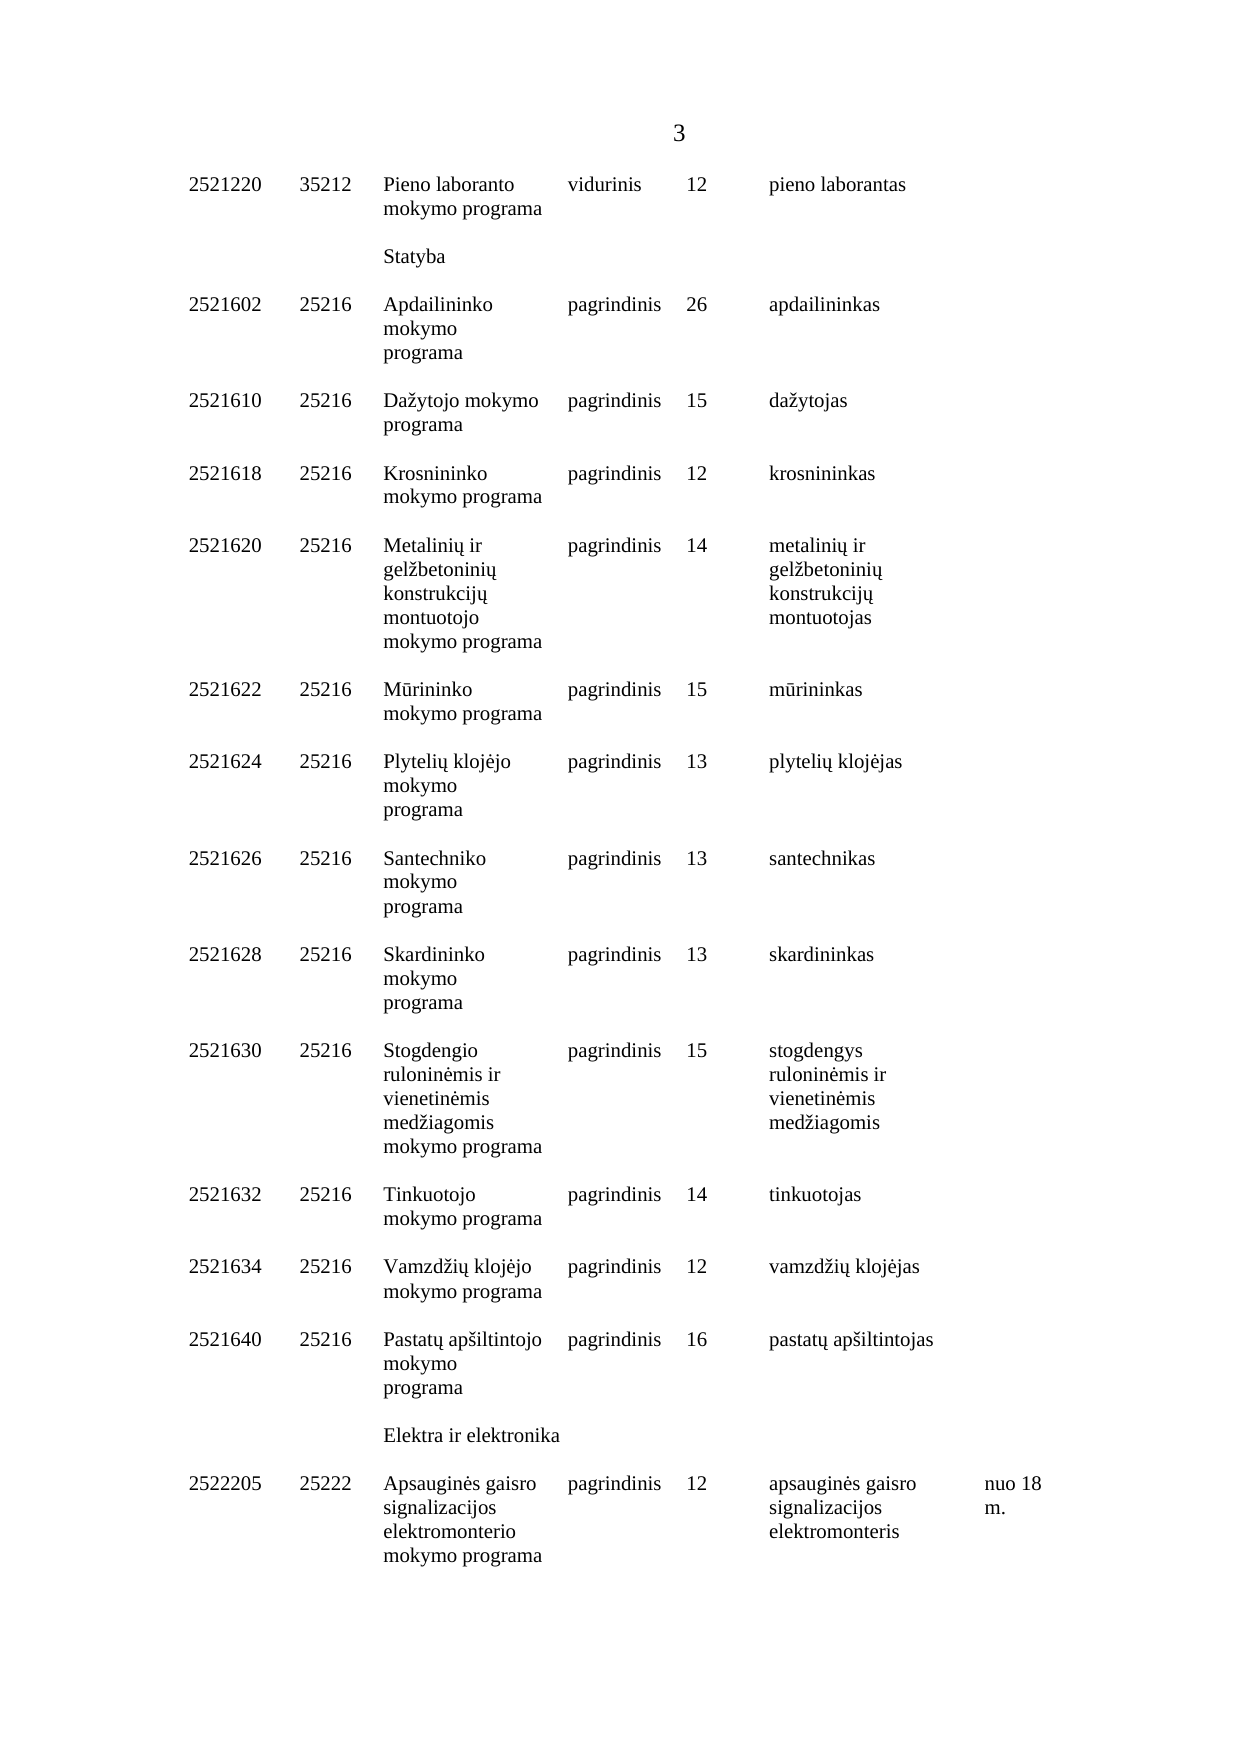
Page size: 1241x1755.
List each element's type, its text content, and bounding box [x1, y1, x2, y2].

table_cell [675, 1062, 758, 1134]
table_cell 2521624 [177, 749, 288, 797]
table_cell [973, 629, 1077, 653]
table_cell [1077, 196, 1178, 220]
table_cell pagrindinis [556, 1255, 675, 1278]
table_cell [1178, 460, 1188, 508]
table_cell Plytelių klojėjo mokymo [372, 749, 556, 797]
table_cell [758, 244, 973, 268]
table_cell [973, 725, 1077, 749]
table_cell [675, 1399, 758, 1423]
table_cell 16 [675, 1327, 758, 1375]
table_cell [1178, 797, 1188, 821]
table_cell pagrindinis [556, 677, 675, 725]
table_cell [372, 436, 556, 460]
table_cell [758, 340, 973, 364]
table_cell [1077, 1543, 1178, 1567]
table_cell [177, 1134, 288, 1158]
table_cell [1178, 1567, 1188, 1591]
table_cell [973, 1567, 1077, 1591]
table_cell [177, 1279, 288, 1303]
table_cell [372, 1014, 556, 1038]
table_cell [973, 268, 1077, 292]
table_cell [675, 436, 758, 460]
table_cell [758, 990, 973, 1014]
table_cell 12 [675, 172, 758, 196]
table_cell [1077, 1423, 1178, 1447]
table_cell [372, 1447, 556, 1471]
table_cell [675, 1447, 758, 1471]
table_cell [1178, 942, 1188, 990]
table_cell 2521626 [177, 845, 288, 893]
table_cell [973, 1399, 1077, 1423]
table_cell [973, 509, 1077, 533]
table_cell [675, 1543, 758, 1567]
table_cell [675, 725, 758, 749]
table_cell [1077, 1471, 1178, 1519]
table_cell pastatų apšiltintojas [758, 1327, 973, 1375]
table_cell [1077, 436, 1178, 460]
table_cell [973, 918, 1077, 942]
table_cell [758, 220, 973, 244]
table_cell Statyba [372, 244, 556, 268]
table_cell [177, 196, 288, 220]
table_cell [1077, 1375, 1178, 1399]
table_cell 25216 [288, 845, 372, 893]
table_cell pagrindinis [556, 388, 675, 436]
table_cell [758, 1158, 973, 1182]
table_cell [1178, 533, 1188, 581]
table_cell [973, 1182, 1077, 1230]
table_cell [758, 1399, 973, 1423]
table_cell [1077, 797, 1178, 821]
table_cell 25216 [288, 460, 372, 508]
table_cell 15 [675, 388, 758, 436]
table_cell [177, 1447, 288, 1471]
table_cell [1178, 990, 1188, 1014]
table_cell [1178, 1399, 1188, 1423]
table_cell [288, 196, 372, 220]
table_cell [973, 533, 1077, 581]
table_cell tinkuotojas [758, 1182, 973, 1230]
table_cell pagrindinis [556, 749, 675, 797]
table_cell pagrindinis [556, 942, 675, 990]
table_cell [556, 148, 675, 172]
table_cell [1077, 1447, 1178, 1471]
table_cell [758, 821, 973, 845]
table_cell plytelių klojėjas [758, 749, 973, 797]
table_cell [288, 1543, 372, 1567]
table_cell [675, 196, 758, 220]
table_cell [288, 1303, 372, 1327]
table_cell [372, 1567, 556, 1591]
table_cell [1077, 388, 1178, 436]
table_cell 25216 [288, 533, 372, 581]
table_cell [1178, 1447, 1188, 1471]
table_cell Metalinių ir gelžbetoninių [372, 533, 556, 581]
table_cell [1077, 1014, 1178, 1038]
table_cell [1077, 1158, 1178, 1182]
table_cell [1077, 1134, 1178, 1158]
table_cell [675, 340, 758, 364]
table_cell [973, 677, 1077, 725]
table_cell [973, 845, 1077, 893]
table_cell pagrindinis [556, 533, 675, 581]
table_cell [1077, 148, 1178, 172]
table_cell [973, 894, 1077, 918]
table_cell [1077, 677, 1178, 725]
table_cell [288, 1447, 372, 1471]
table_cell 25216 [288, 1038, 372, 1062]
table_cell elektromonteris [758, 1519, 973, 1543]
table_cell Stogdengio ruloninėmis ir vienetinėmis medžiagomis mokymo programa [372, 1038, 556, 1158]
table_cell [758, 1567, 973, 1591]
table_cell Santechniko mokymo [372, 845, 556, 893]
table_cell [372, 220, 556, 244]
table_cell Pastatų apšiltintojo mokymo [372, 1327, 556, 1375]
table_cell [288, 894, 372, 918]
table_cell 2522205 [177, 1471, 288, 1519]
table_cell [177, 797, 288, 821]
table_cell [675, 1014, 758, 1038]
table_cell [758, 1447, 973, 1471]
table_cell [758, 725, 973, 749]
table_cell 2521618 [177, 460, 288, 508]
table_cell [288, 1567, 372, 1591]
table_cell [177, 1519, 288, 1543]
table_cell [1077, 364, 1178, 388]
table_cell [177, 581, 288, 629]
table_cell Apdailininko mokymo [372, 292, 556, 340]
table_cell [372, 1158, 556, 1182]
table_cell [1077, 653, 1178, 677]
table_cell [1077, 725, 1178, 749]
table_cell [556, 509, 675, 533]
table_cell [177, 725, 288, 749]
table_cell [1077, 1303, 1178, 1327]
table_cell krosnininkas [758, 460, 973, 508]
table_cell 12 [675, 1255, 758, 1278]
table_cell [1077, 292, 1178, 340]
table_cell [973, 388, 1077, 436]
table_cell [288, 436, 372, 460]
table_cell [1178, 653, 1188, 677]
table_cell [973, 749, 1077, 797]
table_cell [556, 821, 675, 845]
table_cell [973, 1303, 1077, 1327]
table_cell [1077, 268, 1178, 292]
table_cell [758, 1543, 973, 1567]
table_cell [973, 292, 1077, 340]
table_cell mokymo programa [372, 629, 556, 653]
table_cell [556, 629, 675, 653]
table_cell [973, 1038, 1077, 1062]
table_cell [1178, 364, 1188, 388]
table_cell [758, 1303, 973, 1327]
table_cell [556, 894, 675, 918]
table_cell [675, 581, 758, 629]
table_cell [675, 990, 758, 1014]
table_cell [288, 653, 372, 677]
table_cell 12 [675, 1471, 758, 1519]
table_cell [556, 340, 675, 364]
table_cell [758, 1134, 973, 1158]
table_cell [372, 1303, 556, 1327]
table_cell Mūrininko mokymo programa [372, 677, 556, 725]
table_cell [1077, 942, 1178, 990]
table_cell [1178, 340, 1188, 364]
table_cell [177, 436, 288, 460]
table_cell [675, 1230, 758, 1254]
table_cell 2521634 [177, 1255, 288, 1278]
table_cell [1077, 1279, 1178, 1303]
table_cell Dažytojo mokymo programa [372, 388, 556, 436]
table_cell mūrininkas [758, 677, 973, 725]
table_cell pagrindinis [556, 845, 675, 893]
table_cell [973, 340, 1077, 364]
table_cell [1178, 918, 1188, 942]
table_cell 2521620 [177, 533, 288, 581]
table_cell [177, 1399, 288, 1423]
table_cell [372, 148, 556, 172]
table_cell [675, 821, 758, 845]
table_cell [556, 1375, 675, 1399]
table_cell [177, 629, 288, 653]
table_cell apsauginės gaisro signalizacijos [758, 1471, 973, 1519]
table_cell stogdengys ruloninėmis ir vienetinėmis medžiagomis [758, 1038, 973, 1134]
table_cell [675, 1519, 758, 1543]
table_cell [1077, 918, 1178, 942]
table_cell [758, 1014, 973, 1038]
table_cell [288, 1014, 372, 1038]
table_cell [675, 268, 758, 292]
table_cell Pieno laboranto mokymo programa [372, 172, 556, 220]
table_cell nuo 18 m. [973, 1471, 1077, 1519]
table_cell [675, 653, 758, 677]
table_cell [372, 268, 556, 292]
table_cell [1077, 1182, 1178, 1230]
table_cell [1077, 1567, 1178, 1591]
table_cell 14 [675, 1182, 758, 1230]
table_cell [1077, 509, 1178, 533]
table_cell [1178, 725, 1188, 749]
table_cell [1178, 148, 1188, 172]
table_cell 25216 [288, 1255, 372, 1278]
table_cell [556, 1399, 675, 1423]
table_cell 25216 [288, 1327, 372, 1375]
table_cell [1178, 172, 1188, 196]
table_cell 2521640 [177, 1327, 288, 1375]
table_cell [1178, 1471, 1188, 1519]
table_cell [177, 244, 288, 268]
table_cell [758, 436, 973, 460]
table_cell [288, 1134, 372, 1158]
table_cell [556, 220, 675, 244]
table_cell [288, 1399, 372, 1423]
table_cell [556, 1567, 675, 1591]
table_cell 12 [675, 460, 758, 508]
table_cell [1178, 1062, 1188, 1134]
table_cell 2521632 [177, 1182, 288, 1230]
table_cell [973, 990, 1077, 1014]
table_cell [288, 340, 372, 364]
table_cell [372, 1399, 556, 1423]
table_cell [1178, 1255, 1188, 1278]
table_cell Elektra ir elektronika [372, 1423, 973, 1447]
table_cell [288, 364, 372, 388]
table_cell [758, 196, 973, 220]
table_cell [288, 1230, 372, 1254]
table_cell [556, 797, 675, 821]
table_cell [1178, 1230, 1188, 1254]
table_cell [372, 918, 556, 942]
table_cell [758, 364, 973, 388]
table_cell [288, 1423, 372, 1447]
table_cell [556, 244, 675, 268]
table_cell [556, 196, 675, 220]
table_cell [177, 1014, 288, 1038]
table_cell [1178, 1134, 1188, 1158]
table_cell [177, 509, 288, 533]
table_cell [288, 220, 372, 244]
table_cell 25216 [288, 677, 372, 725]
table_cell mokymo programa [372, 1543, 556, 1567]
table_cell [288, 148, 372, 172]
table_cell [1178, 196, 1188, 220]
table_cell programa [372, 797, 556, 821]
table_cell [177, 1230, 288, 1254]
table_cell [556, 1303, 675, 1327]
table_cell [973, 196, 1077, 220]
table_cell [288, 629, 372, 653]
table_cell [973, 1543, 1077, 1567]
table_cell [556, 990, 675, 1014]
table_cell Vamzdžių klojėjo mokymo programa [372, 1255, 556, 1303]
table_cell 14 [675, 533, 758, 581]
table_cell [288, 990, 372, 1014]
table_cell 2521628 [177, 942, 288, 990]
table_cell 25216 [288, 942, 372, 990]
table_cell pagrindinis [556, 1038, 675, 1062]
table_cell [758, 268, 973, 292]
table_cell [1178, 581, 1188, 629]
table_cell [556, 725, 675, 749]
table_cell [973, 460, 1077, 508]
table_cell [675, 1134, 758, 1158]
table_cell santechnikas [758, 845, 973, 893]
table_cell 15 [675, 677, 758, 725]
table_cell [1178, 1423, 1188, 1447]
table_cell [177, 1423, 288, 1447]
table_cell [556, 1230, 675, 1254]
table_cell Tinkuotojo mokymo programa [372, 1182, 556, 1230]
table_cell 2521602 [177, 292, 288, 340]
table_cell [1077, 340, 1178, 364]
table_cell [288, 725, 372, 749]
table_cell [973, 1230, 1077, 1254]
table_cell programa [372, 340, 556, 364]
table_cell konstrukcijų montuotojo [372, 581, 556, 629]
table_cell [1077, 749, 1178, 797]
table_cell [973, 244, 1077, 268]
table_cell [1178, 220, 1188, 244]
table_cell [675, 1567, 758, 1591]
table_cell [675, 918, 758, 942]
table_cell [177, 918, 288, 942]
table_cell [556, 1543, 675, 1567]
table_cell [372, 509, 556, 533]
table_cell [556, 1014, 675, 1038]
table_cell [556, 918, 675, 942]
table_cell [556, 1519, 675, 1543]
table_cell [177, 1158, 288, 1182]
table_cell [973, 1423, 1077, 1447]
table_cell pieno laborantas [758, 172, 973, 196]
table_cell [1178, 1038, 1188, 1062]
table_cell [973, 1279, 1077, 1303]
table_cell [973, 1447, 1077, 1471]
table_cell [1077, 894, 1178, 918]
table_cell [556, 1279, 675, 1303]
table_cell [1178, 1327, 1188, 1375]
table_cell [1178, 268, 1188, 292]
table_cell [1178, 1543, 1188, 1567]
table_cell [556, 1447, 675, 1471]
table_cell [1077, 1062, 1178, 1134]
table_cell [675, 1303, 758, 1327]
table_cell [973, 581, 1077, 629]
table_cell [1178, 509, 1188, 533]
table_cell [288, 581, 372, 629]
table_cell [973, 797, 1077, 821]
table_cell [1178, 749, 1188, 797]
table_cell skardininkas [758, 942, 973, 990]
table_cell [1178, 1519, 1188, 1543]
table_cell [1178, 388, 1188, 436]
table_cell [973, 220, 1077, 244]
table_cell [372, 821, 556, 845]
table_cell [177, 894, 288, 918]
table_cell 26 [675, 292, 758, 340]
table_cell [1178, 244, 1188, 268]
table_cell [1077, 533, 1178, 581]
table_cell 2521220 [177, 172, 288, 196]
table_cell [1077, 172, 1178, 196]
table_cell [1077, 990, 1178, 1014]
table_cell [1178, 677, 1188, 725]
table_cell [288, 1158, 372, 1182]
table_cell 35212 [288, 172, 372, 196]
table_cell 25216 [288, 749, 372, 797]
table_cell [1077, 581, 1178, 629]
table_cell [758, 797, 973, 821]
table_cell [1178, 1375, 1188, 1399]
table_cell 25216 [288, 388, 372, 436]
table_cell elektromonterio [372, 1519, 556, 1543]
table_cell [1077, 1327, 1178, 1375]
table_cell pagrindinis [556, 292, 675, 340]
table_cell [556, 364, 675, 388]
table_cell [973, 1255, 1077, 1278]
table_cell [1077, 1038, 1178, 1062]
table_cell [372, 1230, 556, 1254]
table_cell [288, 1519, 372, 1543]
table_cell [288, 821, 372, 845]
table_cell Apsauginės gaisro signalizacijos [372, 1471, 556, 1519]
table_cell [177, 220, 288, 244]
table_cell [372, 364, 556, 388]
table_cell 25216 [288, 292, 372, 340]
table_cell [177, 1303, 288, 1327]
table_cell [973, 148, 1077, 172]
table_cell [973, 1375, 1077, 1399]
table_cell [177, 653, 288, 677]
table_cell [288, 1062, 372, 1134]
table_cell pagrindinis [556, 1327, 675, 1375]
table_cell [758, 1230, 973, 1254]
table_cell [1077, 629, 1178, 653]
table_cell [1077, 244, 1178, 268]
table_cell vamzdžių klojėjas [758, 1255, 973, 1278]
table_cell [758, 1375, 973, 1399]
table_cell [177, 148, 288, 172]
table_cell pagrindinis [556, 1471, 675, 1519]
table_cell [973, 653, 1077, 677]
table_cell [1178, 436, 1188, 460]
table_cell [1077, 1519, 1178, 1543]
table_cell [556, 1134, 675, 1158]
table_cell [973, 364, 1077, 388]
table_cell 15 [675, 1038, 758, 1062]
table_cell pagrindinis [556, 1182, 675, 1230]
table_cell [1178, 845, 1188, 893]
table_cell 2521610 [177, 388, 288, 436]
table_cell [177, 1375, 288, 1399]
table_cell [288, 918, 372, 942]
table_cell vidurinis [556, 172, 675, 196]
table_cell [556, 1062, 675, 1134]
table_cell [675, 364, 758, 388]
table_cell [1178, 1279, 1188, 1303]
table_cell 13 [675, 942, 758, 990]
table_cell [1178, 1182, 1188, 1230]
table_cell [177, 990, 288, 1014]
table_cell [973, 1134, 1077, 1158]
table_cell [1178, 1158, 1188, 1182]
table_cell [973, 942, 1077, 990]
table_cell [973, 1062, 1077, 1134]
table_cell [556, 436, 675, 460]
table_cell [556, 268, 675, 292]
table_cell dažytojas [758, 388, 973, 436]
table_cell [675, 148, 758, 172]
table_cell programa [372, 990, 556, 1014]
table_cell 13 [675, 749, 758, 797]
table_cell 25222 [288, 1471, 372, 1519]
table_cell [288, 268, 372, 292]
table_cell [556, 581, 675, 629]
table_cell apdailininkas [758, 292, 973, 340]
table_cell [973, 1327, 1077, 1375]
table_cell [758, 918, 973, 942]
table_cell [1178, 1303, 1188, 1327]
table_cell [1178, 894, 1188, 918]
table_cell [1178, 292, 1188, 340]
table_cell [973, 172, 1077, 196]
table_cell [1077, 845, 1178, 893]
table_cell [1077, 1255, 1178, 1278]
table_cell [177, 1062, 288, 1134]
table_cell [1077, 460, 1178, 508]
table_cell [288, 1375, 372, 1399]
table_cell [288, 244, 372, 268]
table_cell [758, 653, 973, 677]
table_cell pagrindinis [556, 460, 675, 508]
table_cell [758, 148, 973, 172]
table_cell [758, 629, 973, 653]
table_cell Skardininko mokymo [372, 942, 556, 990]
table_cell [675, 1375, 758, 1399]
table_cell [675, 509, 758, 533]
table_cell [1077, 1399, 1178, 1423]
table_cell 2521622 [177, 677, 288, 725]
table_cell [973, 821, 1077, 845]
table_cell [372, 725, 556, 749]
table_cell 2521630 [177, 1038, 288, 1062]
table_cell [758, 509, 973, 533]
table_cell [758, 894, 973, 918]
table_cell Krosnininko mokymo programa [372, 460, 556, 508]
table_cell [1178, 821, 1188, 845]
table_cell [177, 364, 288, 388]
table_cell [177, 1567, 288, 1591]
table_cell [372, 653, 556, 677]
table_cell [1077, 821, 1178, 845]
table_cell [177, 268, 288, 292]
table_cell programa [372, 1375, 556, 1399]
table_cell [1178, 1014, 1188, 1038]
table_cell [973, 1519, 1077, 1543]
table_cell [1077, 1230, 1178, 1254]
table_cell [1077, 220, 1178, 244]
table_cell [973, 1014, 1077, 1038]
table_cell [177, 340, 288, 364]
table_cell 13 [675, 845, 758, 893]
table_cell [288, 509, 372, 533]
table_cell [973, 436, 1077, 460]
table_cell [1178, 629, 1188, 653]
table_cell [177, 821, 288, 845]
table_cell [177, 1543, 288, 1567]
table_cell [288, 797, 372, 821]
table_cell [973, 1158, 1077, 1182]
table_cell [675, 894, 758, 918]
table_cell [288, 1279, 372, 1303]
table_cell [675, 629, 758, 653]
table_cell [675, 244, 758, 268]
table_cell [675, 797, 758, 821]
table_cell programa [372, 894, 556, 918]
table_cell 25216 [288, 1182, 372, 1230]
table_cell [556, 1158, 675, 1182]
table_cell [556, 653, 675, 677]
table_cell metalinių ir gelžbetoninių konstrukcijų montuotojas [758, 533, 973, 629]
table_cell [675, 220, 758, 244]
table_cell [758, 1279, 973, 1303]
table_cell [675, 1279, 758, 1303]
table_cell [675, 1158, 758, 1182]
